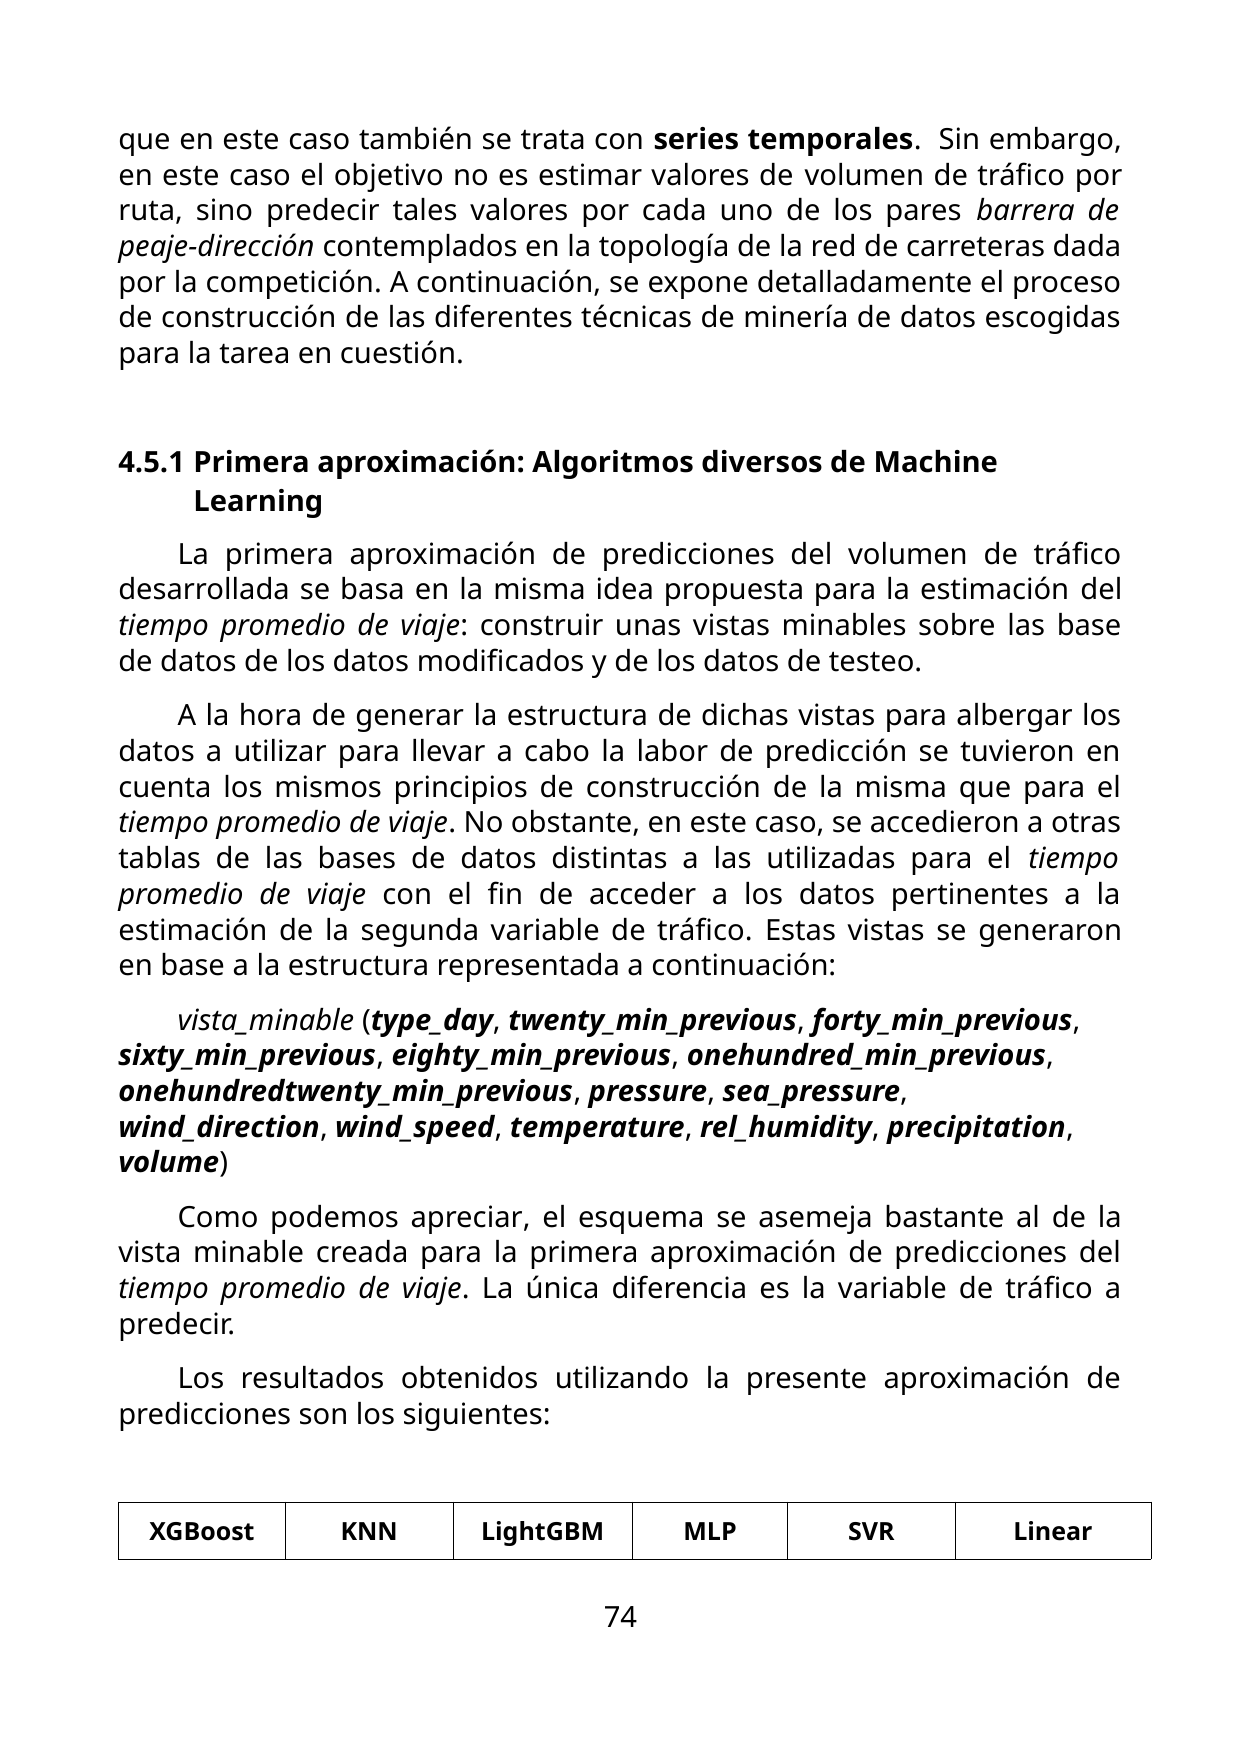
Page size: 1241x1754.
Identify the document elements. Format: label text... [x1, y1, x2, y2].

text A la hora de generar la estructura de dichas vistas para albergar los datos a utilizar para llevar a cabo la labor de predicción se tuvieron en cuenta los mismos principios de construcción de la misma que para el tiempo promedio de viaje. No obstante, en este caso, se accedieron a otras tablas de las bases de datos distintas a las utilizadas para el tiempo promedio de viaje con el fin de acceder a los datos pertinentes a la estimación de la segunda variable de tráfico. Estas vistas se generaron en base a la estructura representada a continuación: [118, 694, 1122, 984]
text vista_minable (type_day, twenty_min_previous, forty_min_previous, sixty_min_previous, eighty_min_previous, onehundred_min_previous, onehundredtwenty_min_previous, pressure, sea_pressure, wind_direction, wind_speed, temperature, rel_humidity, precipitation, volume) [118, 999, 1122, 1181]
table_header LightGBM [454, 1503, 632, 1559]
table_header Linear [956, 1503, 1151, 1559]
text La primera aproximación de predicciones del volumen de tráfico desarrollada se basa en la misma idea propuesta para la estimación del tiempo promedio de viaje: construir unas vistas minables sobre las base de datos de los datos modificados y de los datos de testeo. [118, 533, 1122, 680]
table_header KNN [286, 1503, 453, 1559]
text Los resultados obtenidos utilizando la presente aproximación de predicciones son los siguientes: [118, 1357, 1122, 1433]
text que en este caso también se trata con series temporales. Sin embargo, en este caso el objetivo no es estimar valores de volumen de tráfico por ruta, sino predecir tales valores por cada uno de los pares barrera de peaje-dirección contemplados en la topología de la red de carreteras dada por la competición. A continuación, se expone detalladamente el proceso de construcción de las diferentes técnicas de minería de datos escogidas para la tarea en cuestión. [118, 118, 1122, 372]
table_header XGBoost [119, 1503, 285, 1559]
table_header SVR [788, 1503, 955, 1559]
table_header MLP [633, 1503, 787, 1559]
text Como podemos apreciar, el esquema se asemeja bastante al de la vista minable creada para la primera aproximación de predicciones del tiempo promedio de viaje. La única diferencia es la variable de tráfico a predecir. [118, 1196, 1122, 1343]
subtitle Primera aproximación: Algoritmos diversos de Machine Learning [118, 441, 1122, 520]
